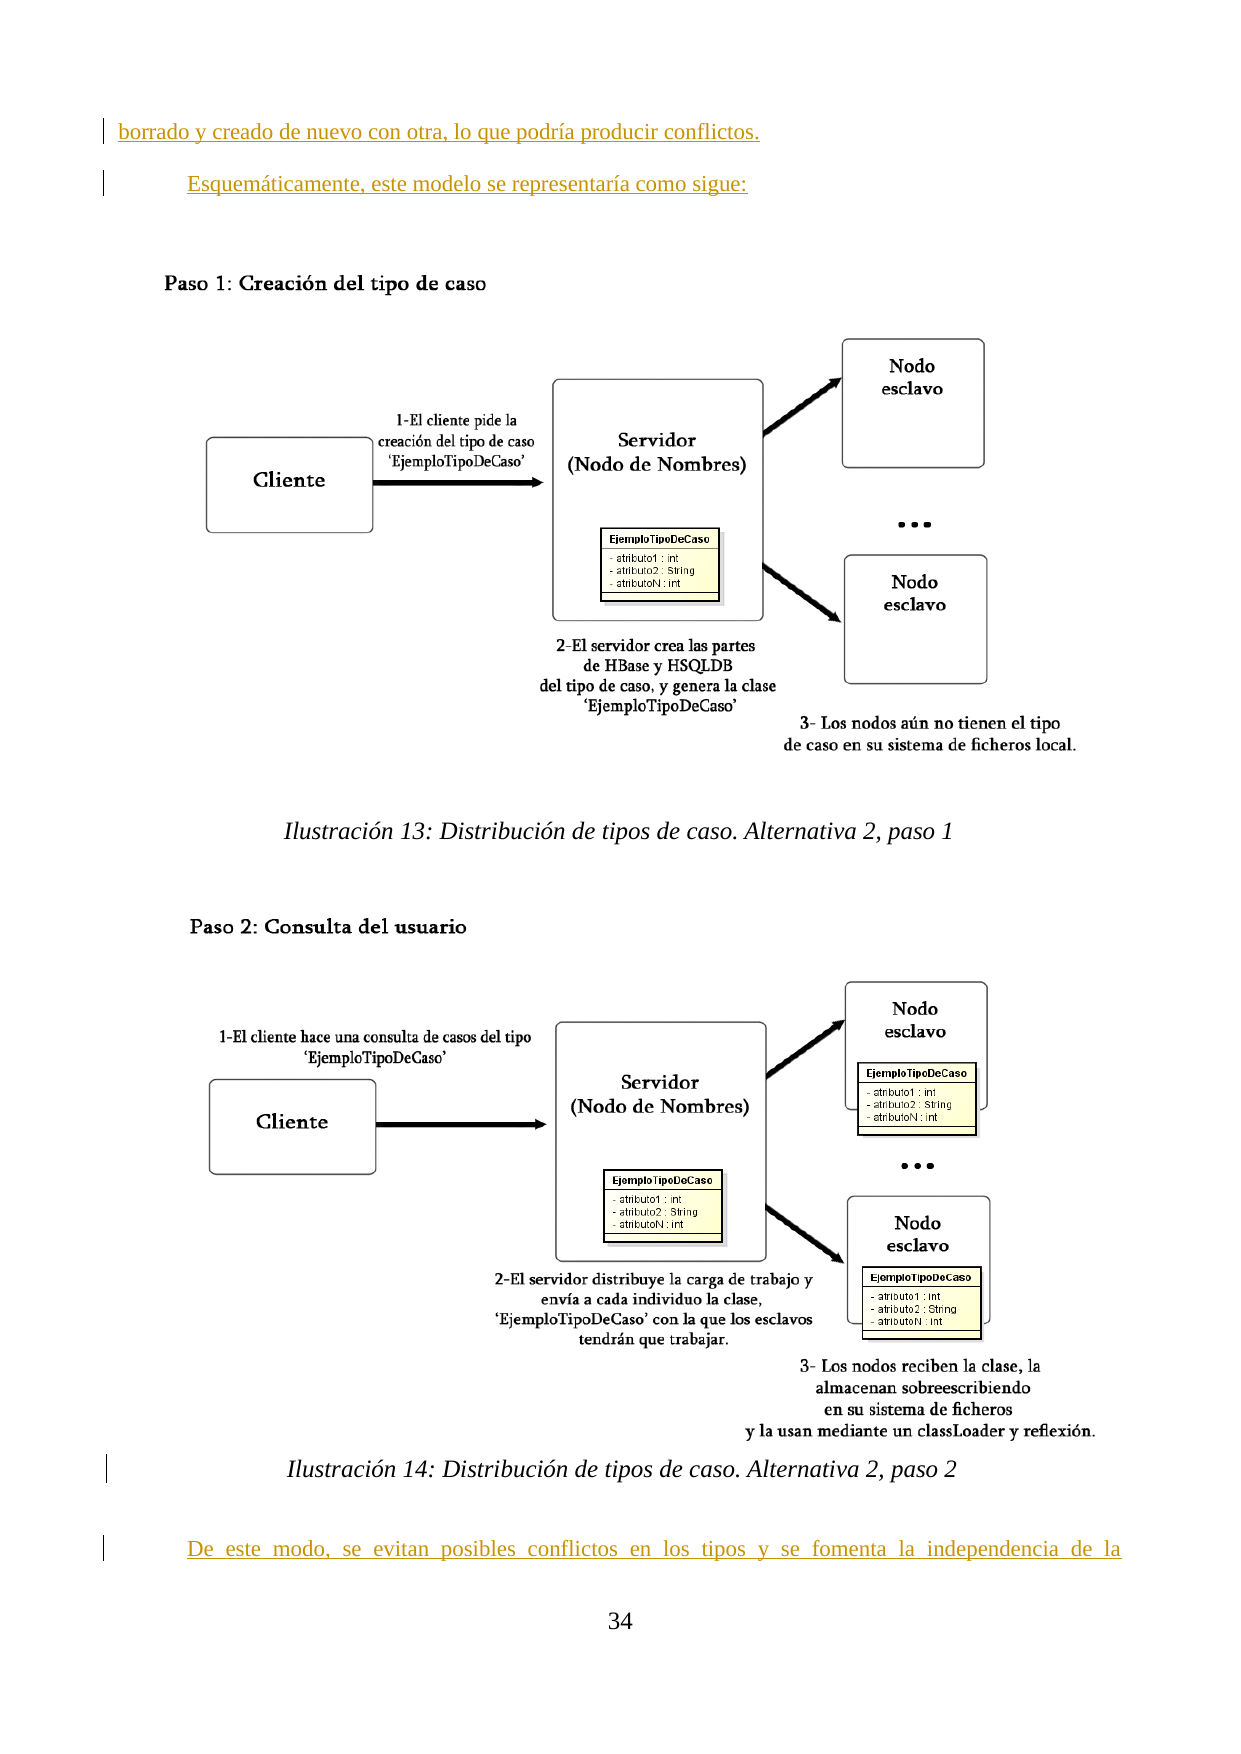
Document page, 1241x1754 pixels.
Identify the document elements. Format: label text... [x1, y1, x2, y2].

text Ilustración 13: Distribución de tipos de caso. Alternativa 2, paso 1 [118, 816, 1122, 844]
picture [118, 234, 1123, 816]
text Esquemáticamente, este modelo se representaría como sigue: [118, 170, 1122, 196]
text De este modo, se evitan posibles conflictos en los tipos y se fomenta la independencia de la [118, 1535, 1122, 1561]
picture [121, 878, 1125, 1455]
text borrado y creado de nuevo con otra, lo que podría producir conflictos. [118, 118, 1122, 144]
text Ilustración 14: Distribución de tipos de caso. Alternativa 2, paso 2 [121, 1455, 1125, 1483]
